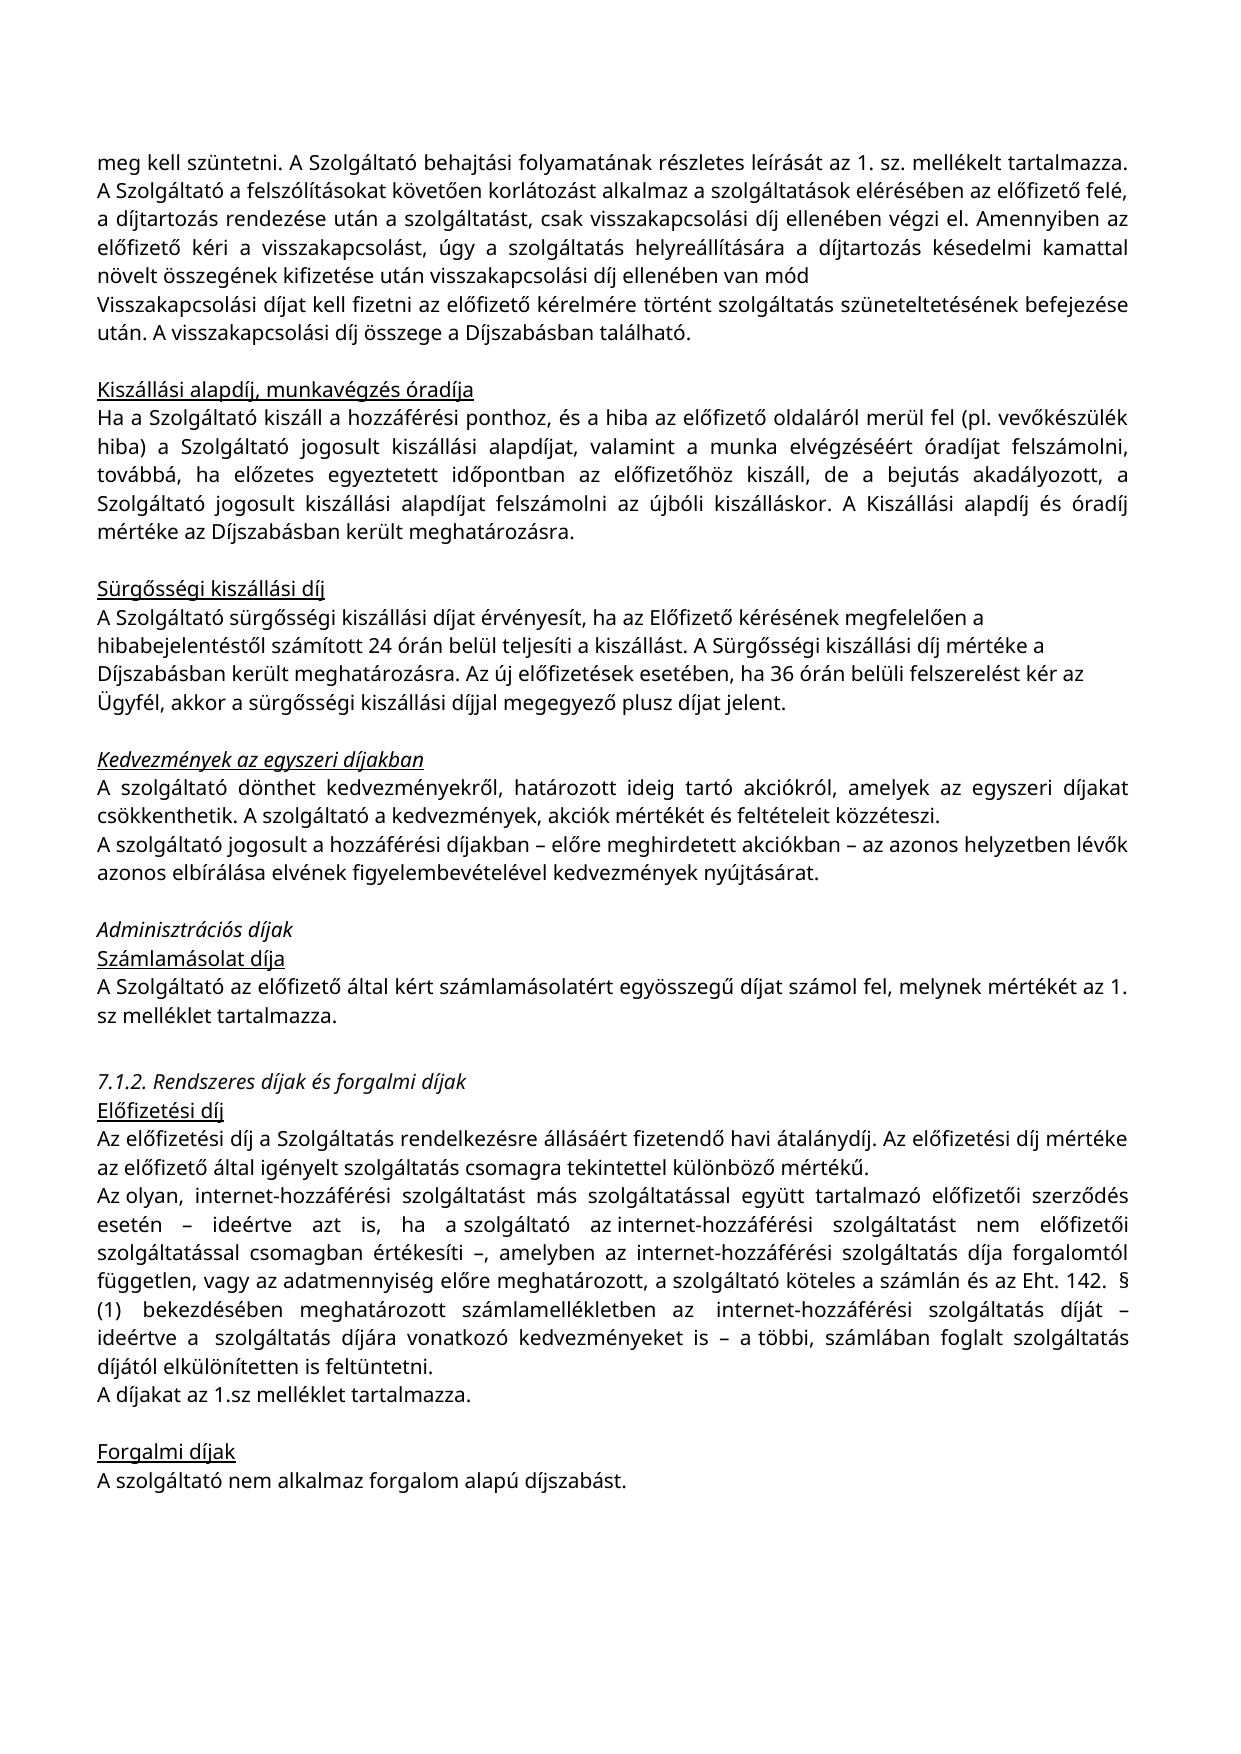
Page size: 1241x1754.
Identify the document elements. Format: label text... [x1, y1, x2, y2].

text Adminisztrációs díjak [97, 915, 1130, 944]
subtitle 7.1.2. Rendszeres díjak és forgalmi díjak [97, 1067, 1130, 1095]
text A szolgáltató jogosult a hozzáférési díjakban – előre meghirdetett akciókban – az azonos helyzetben lévők azonos elbírálása elvének figyelembevételével kedvezmények nyújtásárat. [97, 830, 1130, 887]
text A Szolgáltató az előfizető által kért számlamásolatért egyösszegű díjat számol fel, melynek mértékét az 1. sz melléklet tartalmazza. [97, 972, 1130, 1029]
text Az előfizetési díj a Szolgáltatás rendelkezésre állásáért fizetendő havi átalánydíj. Az előfizetési díj mértéke az előfizető által igényelt szolgáltatás csomagra tekintettel különböző mértékű. [97, 1124, 1130, 1181]
text Sürgősségi kiszállási díj [97, 574, 1130, 603]
text Forgalmi díjak [97, 1437, 1130, 1466]
text A Szolgáltató sürgősségi kiszállási díjat érvényesít, ha az Előfizető kérésének megfelelően a hibabejelentéstől számított 24 órán belül teljesíti a kiszállást. A Sürgősségi kiszállási díj mértéke a Díjszabásban került meghatározásra. Az új előfizetések esetében, ha 36 órán belüli felszerelést kér az Ügyfél, akkor a sürgősségi kiszállási díjjal megegyező plusz díjat jelent. [97, 603, 1130, 716]
text A szolgáltató nem alkalmaz forgalom alapú díjszabást. [97, 1466, 1130, 1494]
text Számlamásolat díja [97, 944, 1130, 972]
text Visszakapcsolási díjat kell fizetni az előfizető kérelmére történt szolgáltatás szüneteltetésének befejezése után. A visszakapcsolási díj összege a Díjszabásban található. [97, 290, 1130, 347]
text Kiszállási alapdíj, munkavégzés óradíja [97, 375, 1130, 403]
text A díjakat az 1.sz melléklet tartalmazza. [97, 1380, 1130, 1409]
text meg kell szüntetni. A Szolgáltató behajtási folyamatának részletes leírását az 1. sz. mellékelt tartalmazza. A Szolgáltató a felszólításokat követően korlátozást alkalmaz a szolgáltatások elérésében az előfizető felé, a díjtartozás rendezése után a szolgáltatást, csak visszakapcsolási díj ellenében végzi el. Amennyiben az előfizető kéri a visszakapcsolást, úgy a szolgáltatás helyreállítására a díjtartozás késedelmi kamattal növelt összegének kifizetése után visszakapcsolási díj ellenében van mód [97, 148, 1130, 290]
text A szolgáltató dönthet kedvezményekről, határozott ideig tartó akciókról, amelyek az egyszeri díjakat csökkenthetik. A szolgáltató a kedvezmények, akciók mértékét és feltételeit közzéteszi. [97, 773, 1130, 830]
text Ha a Szolgáltató kiszáll a hozzáférési ponthoz, és a hiba az előfizető oldaláról merül fel (pl. vevőkészülék hiba) a Szolgáltató jogosult kiszállási alapdíjat, valamint a munka elvégzéséért óradíjat felszámolni, továbbá, ha előzetes egyeztetett időpontban az előfizetőhöz kiszáll, de a bejutás akadályozott, a Szolgáltató jogosult kiszállási alapdíjat felszámolni az újbóli kiszálláskor. A Kiszállási alapdíj és óradíj mértéke az Díjszabásban került meghatározásra. [97, 403, 1130, 546]
text Az olyan, internet-hozzáférési szolgáltatást más szolgáltatással együtt tartalmazó előfizetői szerződés esetén – ideértve azt is, ha a szolgáltató az internet-hozzáférési szolgáltatást nem előfizetői szolgáltatással csomagban értékesíti –, amelyben az internet-hozzáférési szolgáltatás díja forgalomtól független, vagy az adatmennyiség előre meghatározott, a szolgáltató köteles a számlán és az Eht. 142. § (1) bekezdésében meghatározott számlamellékletben az internet-hozzáférési szolgáltatás díját – ideértve a szolgáltatás díjára vonatkozó kedvezményeket is – a többi, számlában foglalt szolgáltatás díjától elkülönítetten is feltüntetni. [97, 1181, 1130, 1380]
text Kedvezmények az egyszeri díjakban [97, 745, 1130, 773]
text Előfizetési díj [97, 1096, 1130, 1124]
